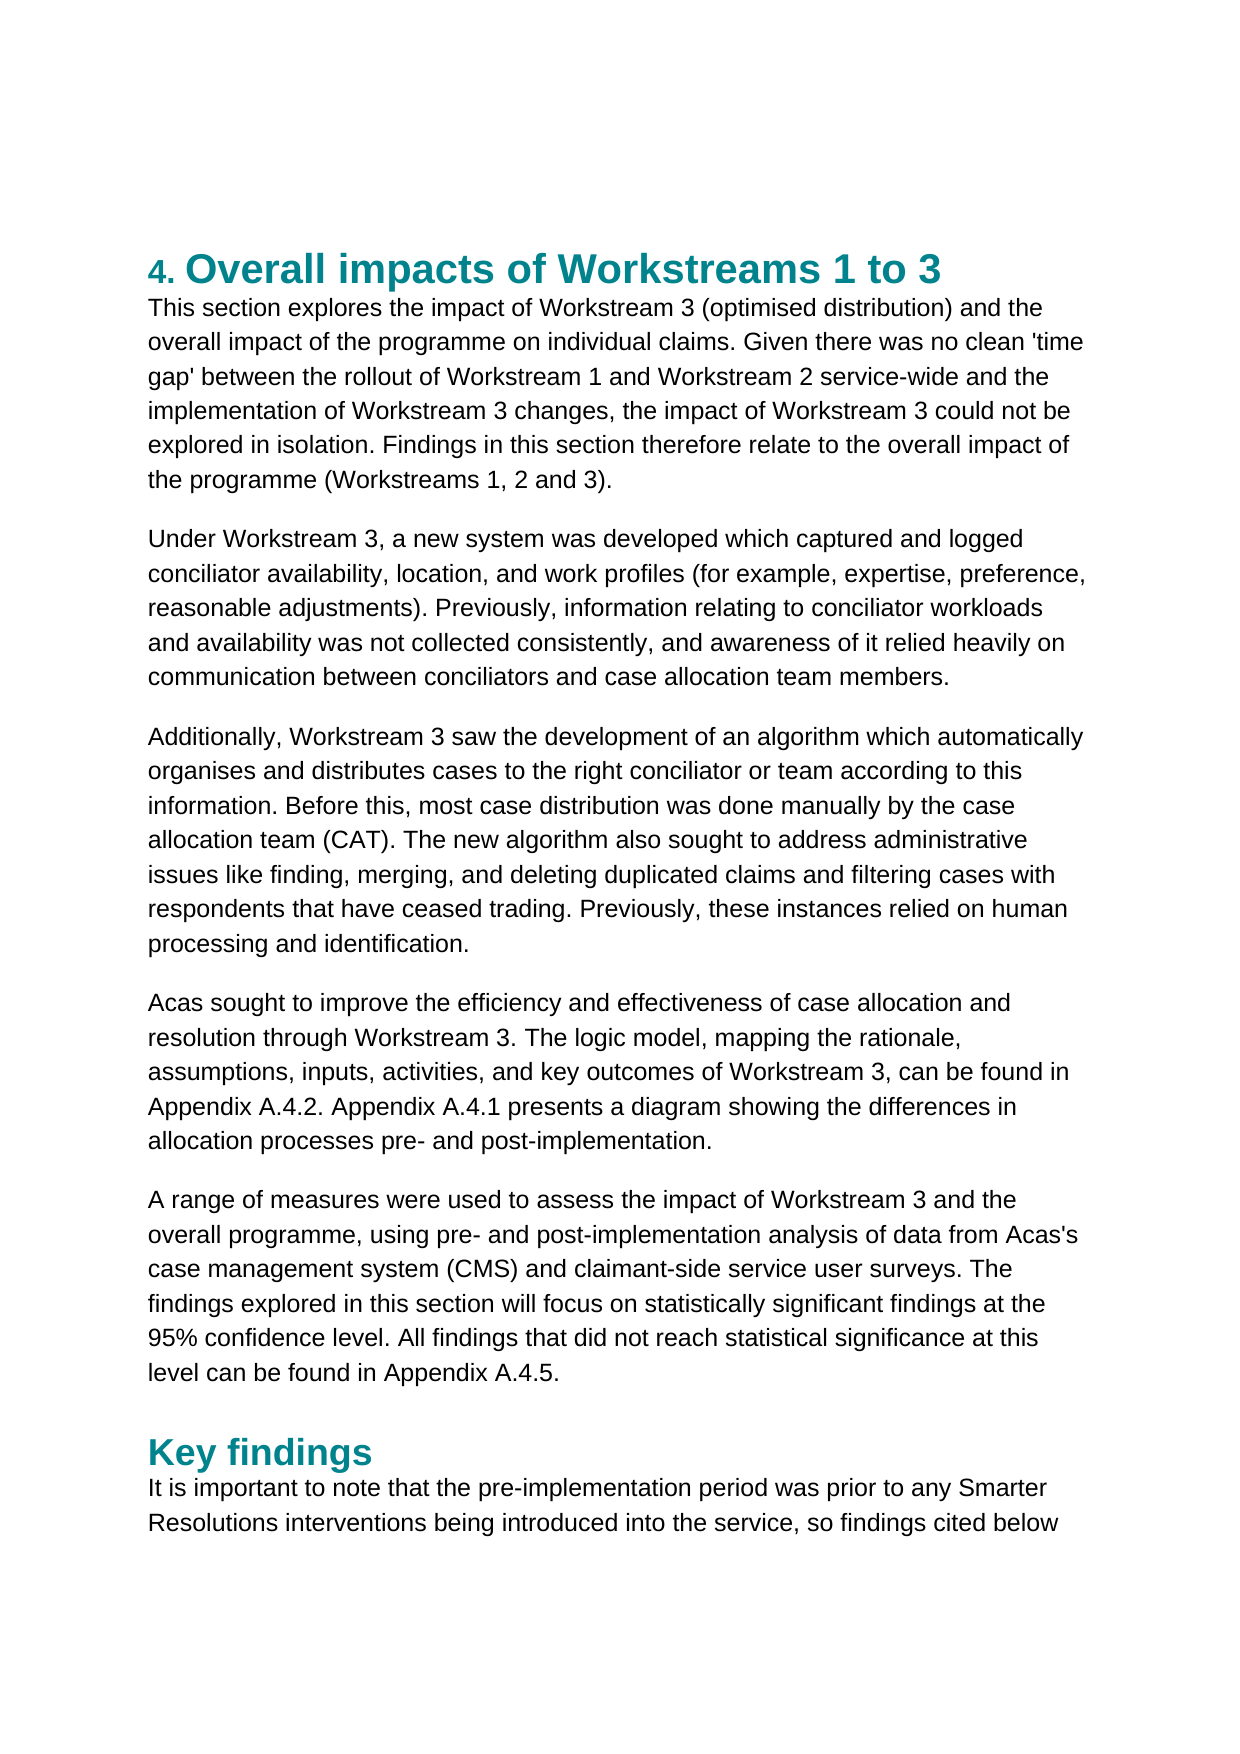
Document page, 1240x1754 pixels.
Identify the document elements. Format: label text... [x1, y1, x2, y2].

text This section explores the impact of Workstream 3 (optimised distribution) and the overall impact of the programme on individual claims. Given there was no clean 'time gap' between the rollout of Workstream 1 and Workstream 2 service-wide and the implementation of Workstream 3 changes, the impact of Workstream 3 could not be explored in isolation. Findings in this section therefore relate to the overall impact of the programme (Workstreams 1, 2 and 3). [148, 292, 1092, 494]
text It is important to note that the pre-implementation period was prior to any Smarter Resolutions interventions being introduced into the service, so findings cited below [148, 1473, 1092, 1536]
text Acas sought to improve the efficiency and effectiveness of case allocation and resolution through Workstream 3. The logic model, mapping the rationale, assumptions, inputs, activities, and key outcomes of Workstream 3, can be found in Appendix A.4.2. Appendix A.4.1 presents a diagram showing the differences in allocation processes pre- and post-implementation. [148, 988, 1092, 1155]
subtitle Key findings [148, 1430, 1092, 1473]
text A range of measures were used to assess the impact of Workstream 3 and the overall programme, using pre- and post-implementation analysis of data from Acas's case management system (CMS) and claimant-side service user surveys. The findings explored in this section will focus on statistically significant findings at the 95% confidence level. All findings that did not reach statistical significance at this level can be found in Appendix A.4.5. [148, 1186, 1092, 1387]
text Under Workstream 3, a new system was developed which captured and logged conciliator availability, location, and work profiles (for example, expertise, preference, reasonable adjustments). Previously, information relating to conciliator workloads and availability was not collected consistently, and awareness of it relied heavily on communication between conciliators and case allocation team members. [148, 524, 1092, 691]
subtitle 4. Overall impacts of Workstreams 1 to 3 [148, 244, 1092, 292]
text Additionally, Workstream 3 saw the development of an algorithm which automatically organises and distributes cases to the right conciliator or team according to this information. Before this, most case distribution was done manually by the case allocation team (CAT). The new algorithm also sought to address administrative issues like finding, merging, and deleting duplicated claims and filtering cases with respondents that have ceased trading. Previously, these instances relied on human processing and identification. [148, 722, 1092, 957]
